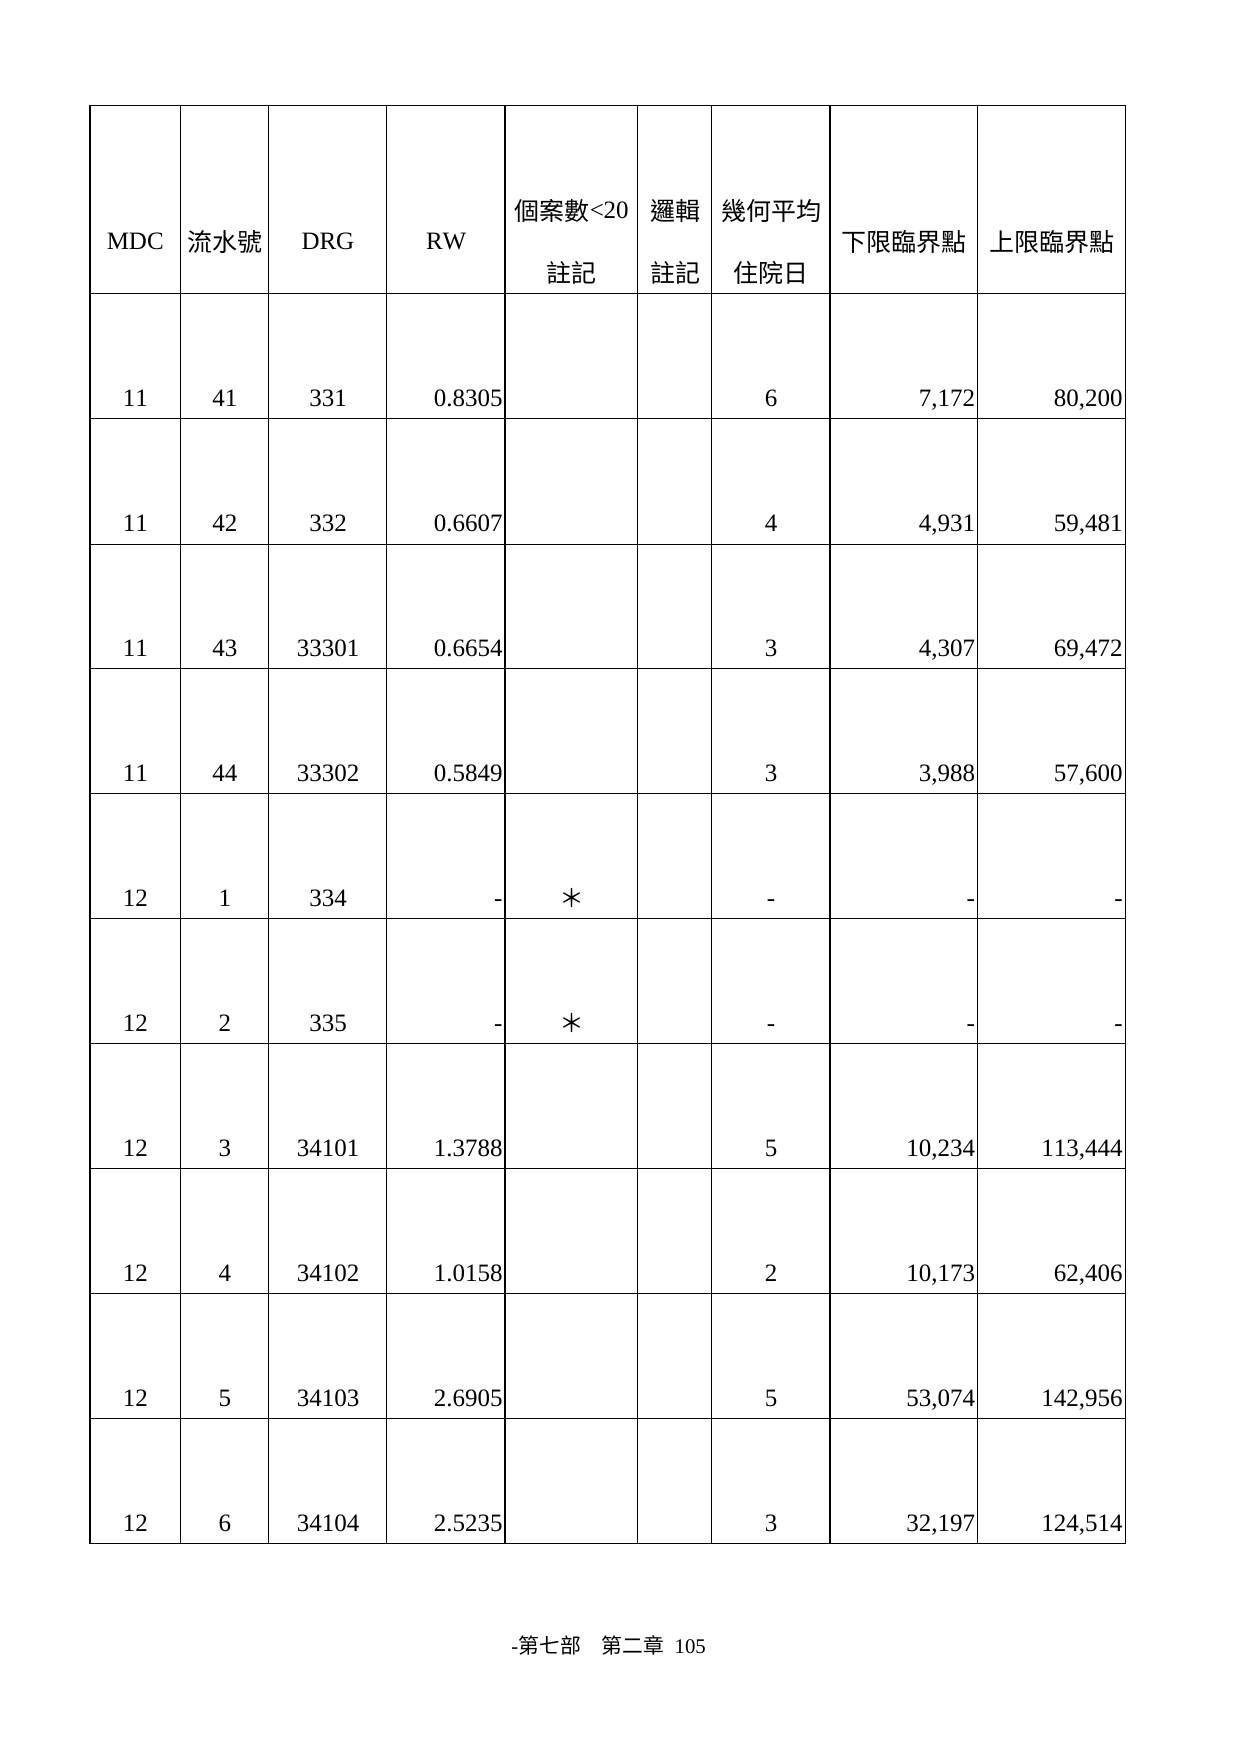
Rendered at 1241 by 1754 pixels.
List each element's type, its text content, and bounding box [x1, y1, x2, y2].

table_header 流水號 [181, 106, 268, 293]
table_cell 6 [181, 1419, 268, 1543]
table_cell 7,172 [831, 294, 977, 418]
table_cell 2.6905 [387, 1294, 504, 1418]
table_header 邏輯註記 [638, 106, 711, 293]
table_cell 12 [91, 1419, 180, 1543]
table_cell 0.6654 [387, 545, 504, 668]
table_cell 0.8305 [387, 294, 504, 418]
table_cell ＊ [506, 794, 637, 918]
table_cell 331 [269, 294, 386, 418]
table_cell ＊ [506, 919, 637, 1043]
table_cell [638, 1294, 711, 1418]
table_cell [506, 545, 637, 668]
table_header 個案數<20註記 [506, 106, 637, 293]
table_cell 3 [712, 669, 829, 793]
table_cell 12 [91, 794, 180, 918]
table_cell [506, 1044, 637, 1168]
table_cell 1.3788 [387, 1044, 504, 1168]
table_cell - [387, 794, 504, 918]
table_cell 5 [712, 1294, 829, 1418]
table_cell - [831, 919, 977, 1043]
table_cell [638, 669, 711, 793]
table_cell 12 [91, 919, 180, 1043]
table_cell 44 [181, 669, 268, 793]
table_cell 34101 [269, 1044, 386, 1168]
table_cell [638, 294, 711, 418]
table_header MDC [91, 106, 180, 293]
table_cell 12 [91, 1169, 180, 1293]
table_cell 0.5849 [387, 669, 504, 793]
table_cell 1 [181, 794, 268, 918]
table_cell 1.0158 [387, 1169, 504, 1293]
table_cell 34104 [269, 1419, 386, 1543]
table_cell 4 [712, 419, 829, 543]
table_header 幾何平均住院日 [712, 106, 829, 293]
table_cell [638, 919, 711, 1043]
table_cell 41 [181, 294, 268, 418]
table_cell [506, 294, 637, 418]
table_cell 3,988 [831, 669, 977, 793]
table_cell 10,234 [831, 1044, 977, 1168]
table_cell 10,173 [831, 1169, 977, 1293]
table_cell 53,074 [831, 1294, 977, 1418]
table_cell 11 [91, 669, 180, 793]
table_cell 5 [712, 1044, 829, 1168]
table_cell - [831, 794, 977, 918]
table_cell 113,444 [978, 1044, 1125, 1168]
table_cell - [712, 794, 829, 918]
table_cell [638, 1044, 711, 1168]
table_cell 11 [91, 419, 180, 543]
table_cell - [712, 919, 829, 1043]
table_cell 34103 [269, 1294, 386, 1418]
table_cell - [387, 919, 504, 1043]
table_cell 11 [91, 294, 180, 418]
table_header 上限臨界點 [978, 106, 1125, 293]
table_cell 6 [712, 294, 829, 418]
table_cell 42 [181, 419, 268, 543]
table_cell 4 [181, 1169, 268, 1293]
table_cell 124,514 [978, 1419, 1125, 1543]
table_cell 0.6607 [387, 419, 504, 543]
table_header DRG [269, 106, 386, 293]
table_cell [506, 1419, 637, 1543]
table_cell [638, 419, 711, 543]
table_cell 57,600 [978, 669, 1125, 793]
table_cell 11 [91, 545, 180, 668]
table_cell [638, 1169, 711, 1293]
table_cell 335 [269, 919, 386, 1043]
table_cell 62,406 [978, 1169, 1125, 1293]
table_cell 2 [712, 1169, 829, 1293]
table_cell - [978, 919, 1125, 1043]
table_cell 2 [181, 919, 268, 1043]
table_cell [506, 1294, 637, 1418]
table_cell 12 [91, 1294, 180, 1418]
table_cell 80,200 [978, 294, 1125, 418]
table_cell 69,472 [978, 545, 1125, 668]
table_cell 5 [181, 1294, 268, 1418]
table_cell 2.5235 [387, 1419, 504, 1543]
table_cell 43 [181, 545, 268, 668]
table_cell 332 [269, 419, 386, 543]
table_cell [506, 419, 637, 543]
table_cell 3 [712, 1419, 829, 1543]
table_cell 32,197 [831, 1419, 977, 1543]
table_cell - [978, 794, 1125, 918]
table_cell [638, 1419, 711, 1543]
table_header RW [387, 106, 504, 293]
table_cell 3 [712, 545, 829, 668]
table_cell 142,956 [978, 1294, 1125, 1418]
table_cell 59,481 [978, 419, 1125, 543]
table_header 下限臨界點 [831, 106, 977, 293]
table_cell 34102 [269, 1169, 386, 1293]
table_cell [638, 545, 711, 668]
table_cell [506, 669, 637, 793]
table_cell [506, 1169, 637, 1293]
table_cell 12 [91, 1044, 180, 1168]
table_cell 3 [181, 1044, 268, 1168]
table_cell 4,307 [831, 545, 977, 668]
table_cell 334 [269, 794, 386, 918]
table_cell [638, 794, 711, 918]
table_cell 33301 [269, 545, 386, 668]
table_cell 4,931 [831, 419, 977, 543]
table_cell 33302 [269, 669, 386, 793]
